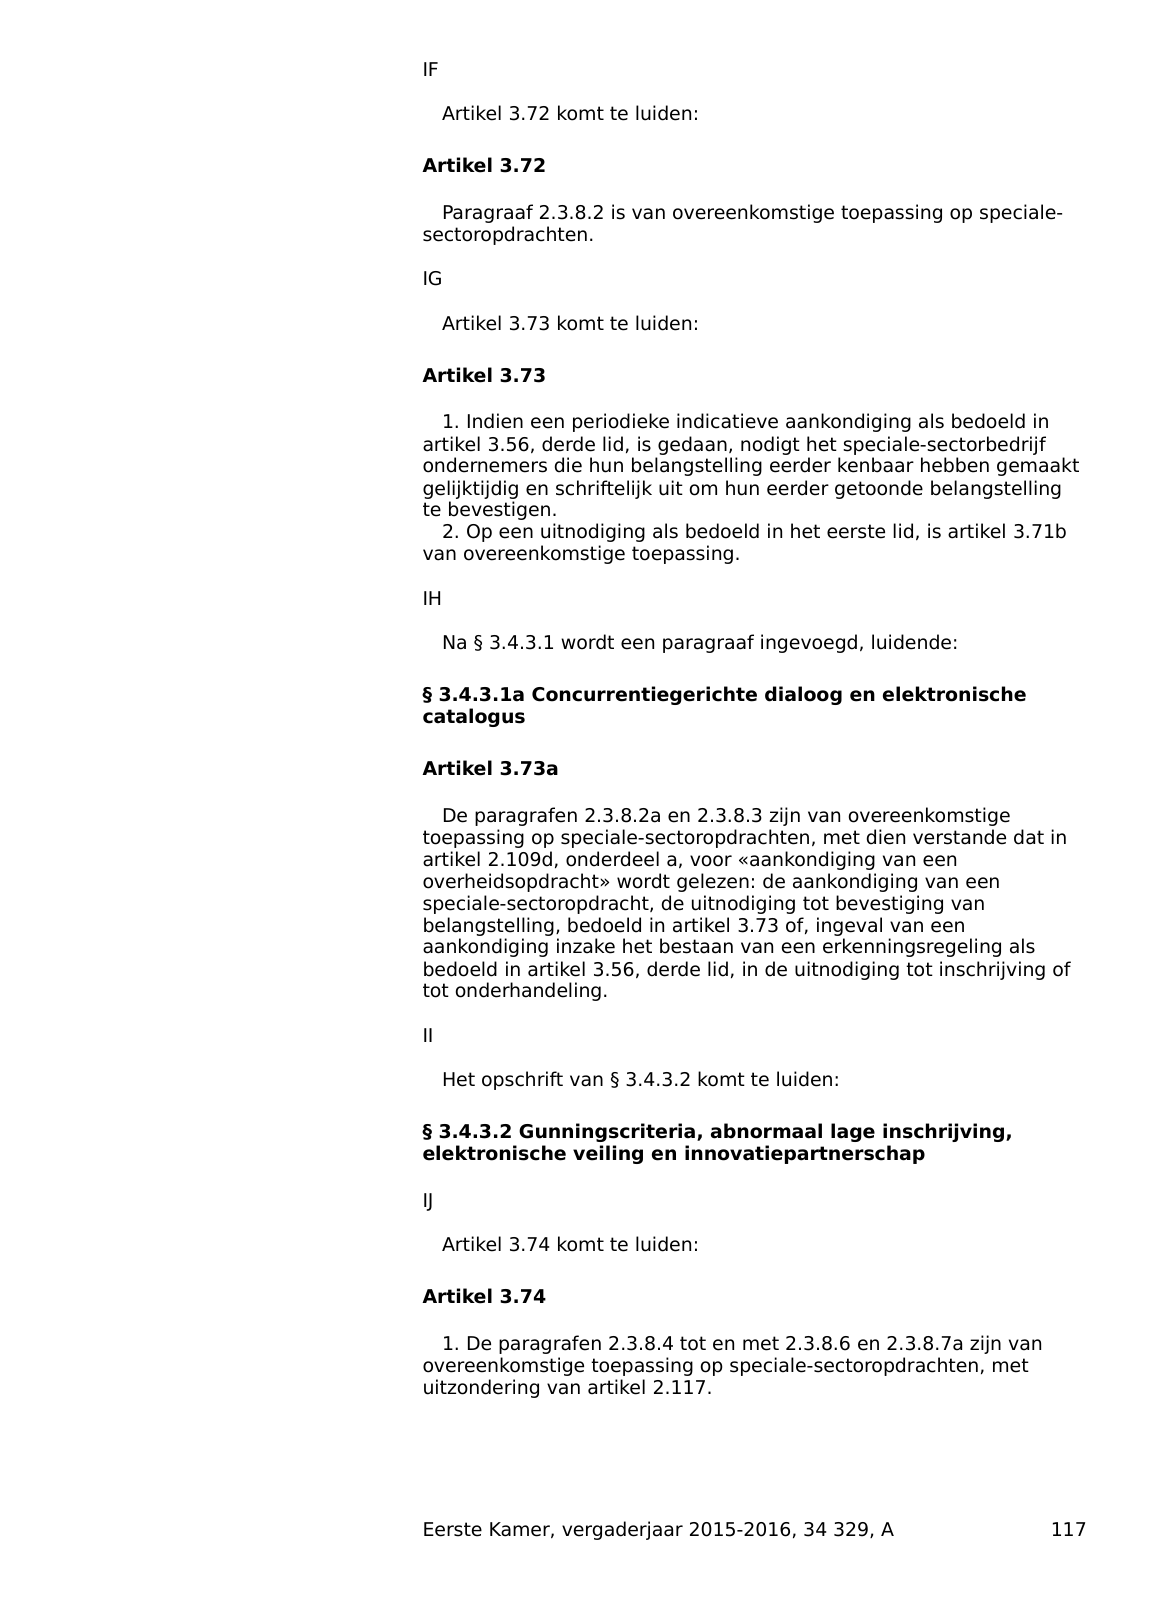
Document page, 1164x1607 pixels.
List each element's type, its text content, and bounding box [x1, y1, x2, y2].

text Artikel 3.73 komt te luiden: [422, 312, 1087, 334]
text Artikel 3.72 komt te luiden: [422, 103, 1087, 125]
subtitle Artikel 3.72 [422, 155, 1087, 177]
text II [422, 1024, 1087, 1047]
text 1. De paragrafen 2.3.8.4 tot en met 2.3.8.6 en 2.3.8.7a zijn van overeenkomstige toepassing op speciale-sectoropdrachten, met uitzondering van artikel 2.117. [422, 1333, 1087, 1399]
subtitle § 3.4.3.1a Concurrentiegerichte dialoog en elektronische catalogus [422, 684, 1087, 728]
text De paragrafen 2.3.8.2a en 2.3.8.3 zijn van overeenkomstige toepassing op speciale-sectoropdrachten, met dien verstande dat in artikel 2.109d, onderdeel a, voor «aankondiging van een overheidsopdracht» wordt gelezen: de aankondiging van een speciale-sectoropdracht, de uitnodiging tot bevestiging van belangstelling, bedoeld in artikel 3.73 of, ingeval van een aankondiging inzake het bestaan van een erkenningsregeling als bedoeld in artikel 3.56, derde lid, in de uitnodiging tot inschrijving of tot onderhandeling. [422, 804, 1087, 1002]
text 1. Indien een periodieke indicatieve aankondiging als bedoeld in artikel 3.56, derde lid, is gedaan, nodigt het speciale-sectorbedrijf ondernemers die hun belangstelling eerder kenbaar hebben gemaakt gelijktijdig en schriftelijk uit om hun eerder getoonde belangstelling te bevestigen. [422, 411, 1087, 521]
text IG [422, 268, 1087, 290]
subtitle Artikel 3.73 [422, 364, 1087, 386]
subtitle Artikel 3.74 [422, 1286, 1087, 1308]
subtitle § 3.4.3.2 Gunningscriteria, abnormaal lage inschrijving, elektronische veiling en innovatiepartnerschap [422, 1121, 1087, 1165]
text Na § 3.4.3.1 wordt een paragraaf ingevoegd, luidende: [422, 632, 1087, 654]
text Artikel 3.74 komt te luiden: [422, 1234, 1087, 1256]
text Paragraaf 2.3.8.2 is van overeenkomstige toepassing op speciale-sectoropdrachten. [422, 202, 1087, 246]
text Het opschrift van § 3.4.3.2 komt te luiden: [422, 1069, 1087, 1091]
subtitle Artikel 3.73a [422, 758, 1087, 779]
text IJ [422, 1190, 1087, 1212]
text 2. Op een uitnodiging als bedoeld in het eerste lid, is artikel 3.71b van overeenkomstige toepassing. [422, 521, 1087, 565]
text IF [422, 59, 1087, 81]
text IH [422, 587, 1087, 609]
